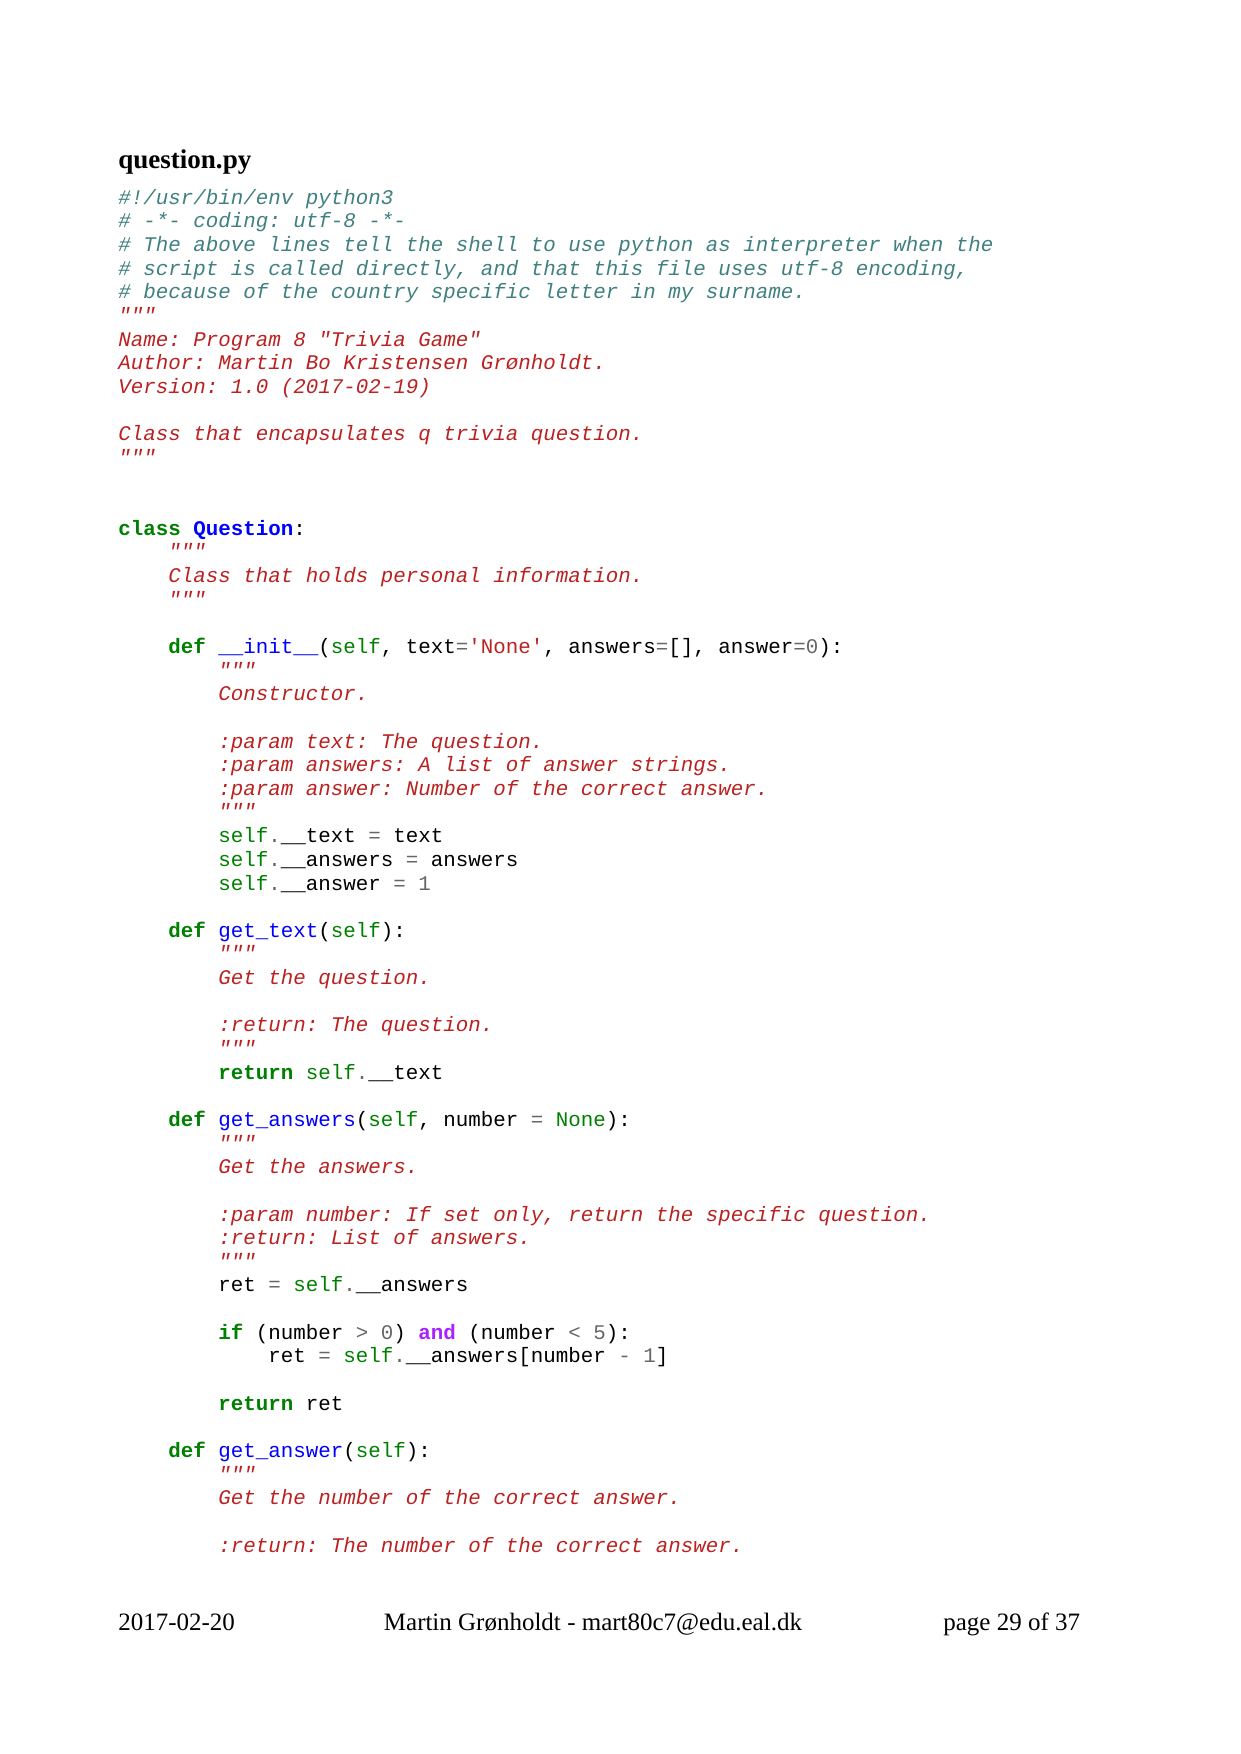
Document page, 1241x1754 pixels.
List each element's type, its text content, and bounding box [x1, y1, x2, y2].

text return ret [118, 1393, 1122, 1416]
text Get the answers. [118, 1156, 1122, 1180]
text """ [118, 305, 1122, 329]
text Author: Martin Bo Kristensen Grønholdt. [118, 352, 1122, 376]
text if (number > 0) and (number < 5): [118, 1322, 1122, 1345]
text self.__answer = 1 [118, 872, 1122, 896]
text self.__answers = answers [118, 849, 1122, 872]
text :param text: The question. [118, 731, 1122, 754]
text :param answer: Number of the correct answer. [118, 778, 1122, 802]
text :return: The question. [118, 1014, 1122, 1038]
text Get the number of the correct answer. [118, 1487, 1122, 1511]
text """ [118, 1133, 1122, 1156]
text """ [118, 802, 1122, 825]
text """ [118, 1251, 1122, 1274]
text Class that encapsulates q trivia question. [118, 423, 1122, 447]
text """ [118, 447, 1122, 471]
text # -*- coding: utf-8 -*- [118, 210, 1122, 234]
subtitle question.py [118, 143, 1122, 174]
text Class that holds personal information. [118, 565, 1122, 589]
text """ [118, 943, 1122, 967]
text def get_answer(self): [118, 1440, 1122, 1464]
text # because of the country specific letter in my surname. [118, 281, 1122, 305]
text """ [118, 589, 1122, 612]
text Version: 1.0 (2017-02-19) [118, 376, 1122, 399]
text self.__text = text [118, 825, 1122, 849]
text :param number: If set only, return the specific question. [118, 1203, 1122, 1227]
text :return: List of answers. [118, 1227, 1122, 1251]
text # The above lines tell the shell to use python as interpreter when the [118, 234, 1122, 258]
text #!/usr/bin/env python3 [118, 187, 1122, 210]
text Constructor. [118, 683, 1122, 707]
text :param answers: A list of answer strings. [118, 754, 1122, 778]
text Name: Program 8 "Trivia Game" [118, 329, 1122, 352]
text ret = self.__answers [118, 1274, 1122, 1298]
text return self.__text [118, 1062, 1122, 1085]
text def __init__(self, text='None', answers=[], answer=0): [118, 636, 1122, 660]
text class Question: [118, 518, 1122, 541]
text """ [118, 1038, 1122, 1062]
text # script is called directly, and that this file uses utf-8 encoding, [118, 258, 1122, 281]
text """ [118, 541, 1122, 565]
text def get_text(self): [118, 920, 1122, 943]
text """ [118, 660, 1122, 683]
text ret = self.__answers[number - 1] [118, 1345, 1122, 1369]
text def get_answers(self, number = None): [118, 1109, 1122, 1133]
text """ [118, 1464, 1122, 1487]
text Get the question. [118, 967, 1122, 991]
text :return: The number of the correct answer. [118, 1534, 1122, 1558]
